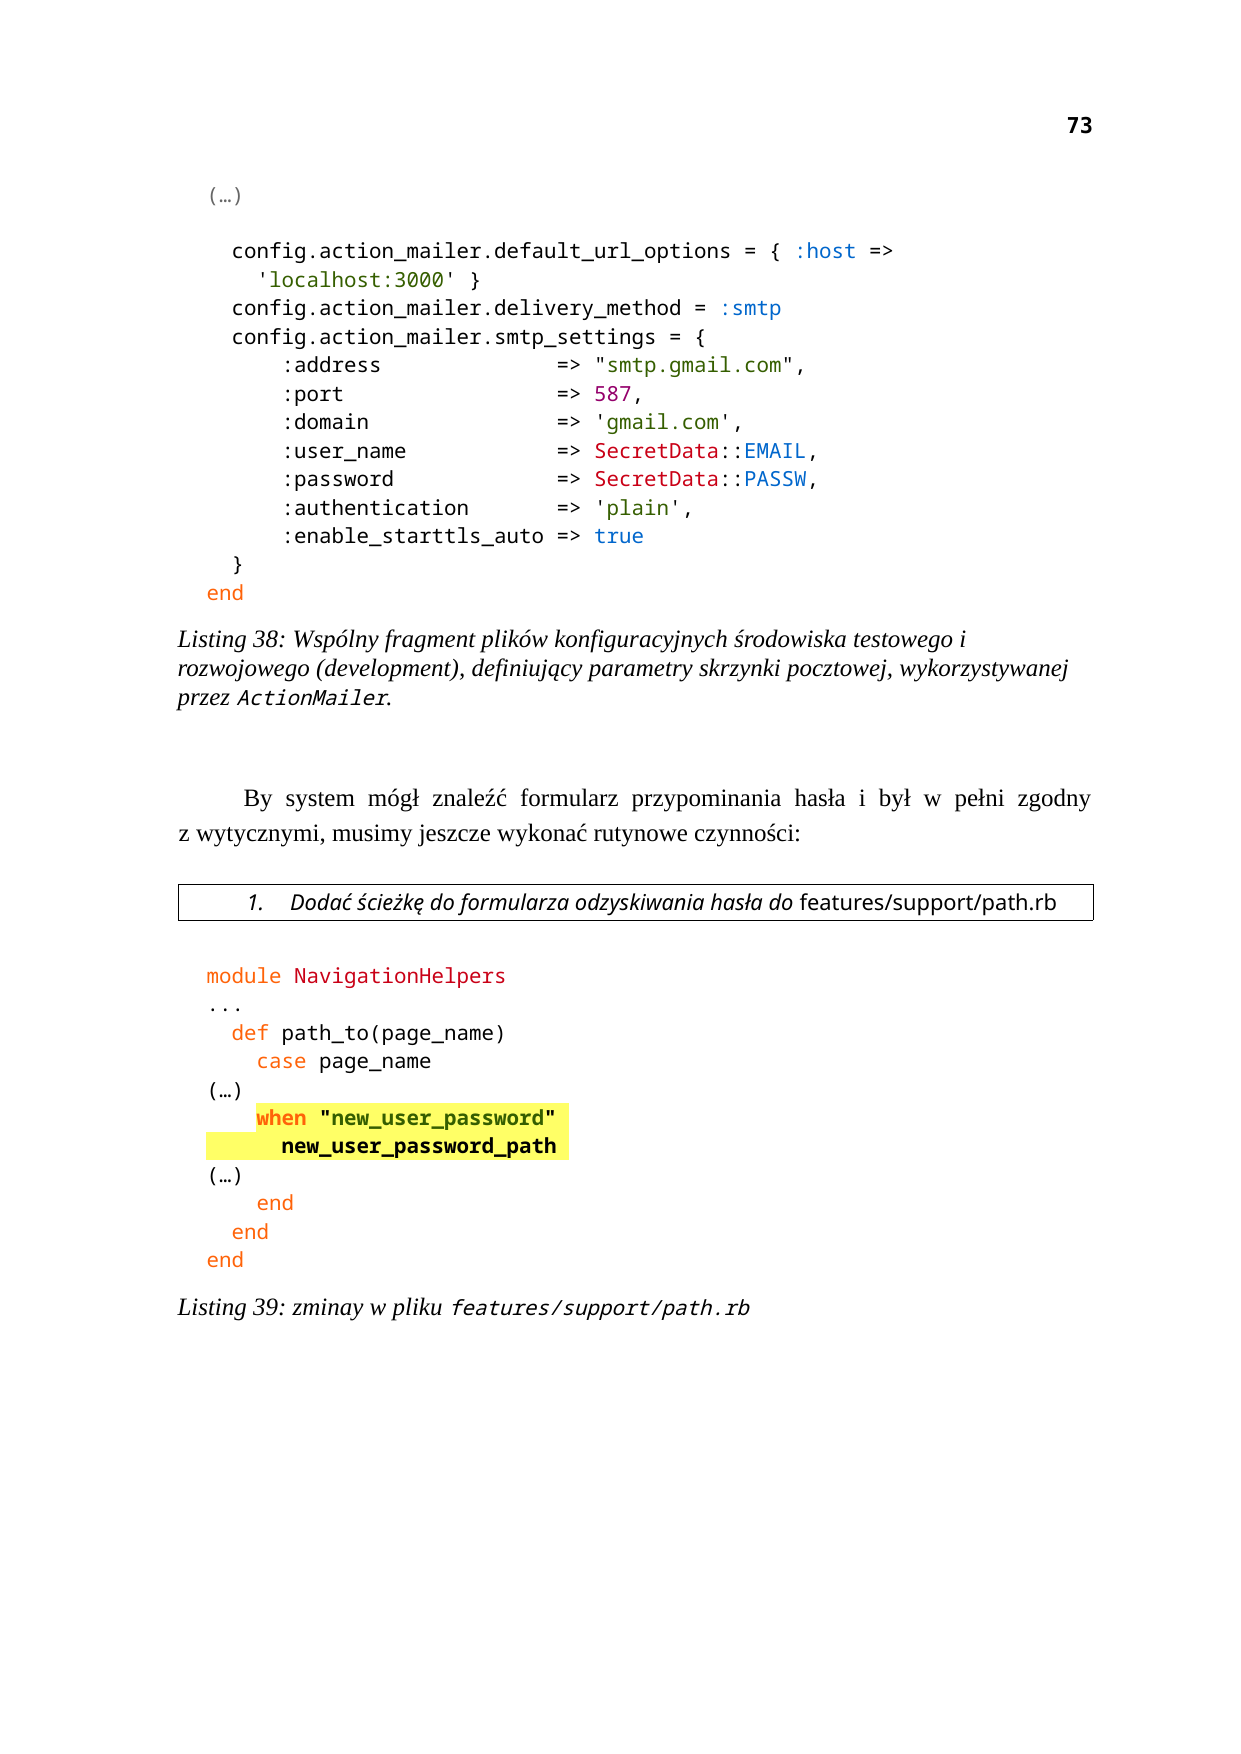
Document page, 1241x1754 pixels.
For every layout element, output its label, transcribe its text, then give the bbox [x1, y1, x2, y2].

table_header module NavigationHelpers ... def path_to(page_name) case page_name (…) when "new_user_password" new_user_password_path (…) end end end [177, 955, 1093, 1279]
text By system mógł znaleźć formularz przypominania hasła i był w pełni zgodny z wytycznymi, musimy jeszcze wykonać rutynowe czynności: [178, 778, 1093, 849]
list Listing 38: Wspólny fragment plików konfiguracyjnych środowiska testowego i rozwojowego (development), definiujący parametry skrzynki pocztowej, wykorzystywanej przez ActionMailer. [177, 624, 1093, 712]
list Dodać ścieżkę do formularza odzyskiwania hasła do features/support/path.rb [179, 885, 1093, 920]
list Listing 39: zminay w pliku features/support/path.rb [177, 1292, 1093, 1322]
table_header (…) config.action_mailer.default_url_options = { :host => 'localhost:3000' } config.action_mailer.delivery_method = :smtp config.action_mailer.smtp_settings = { :address => "smtp.gmail.com", :port => 587, :domain => 'gmail.com', :user_name => SecretData::EMAIL, :password => SecretData::PASSW, :authentication => 'plain', :enable_starttls_auto => true } end [177, 174, 1093, 612]
